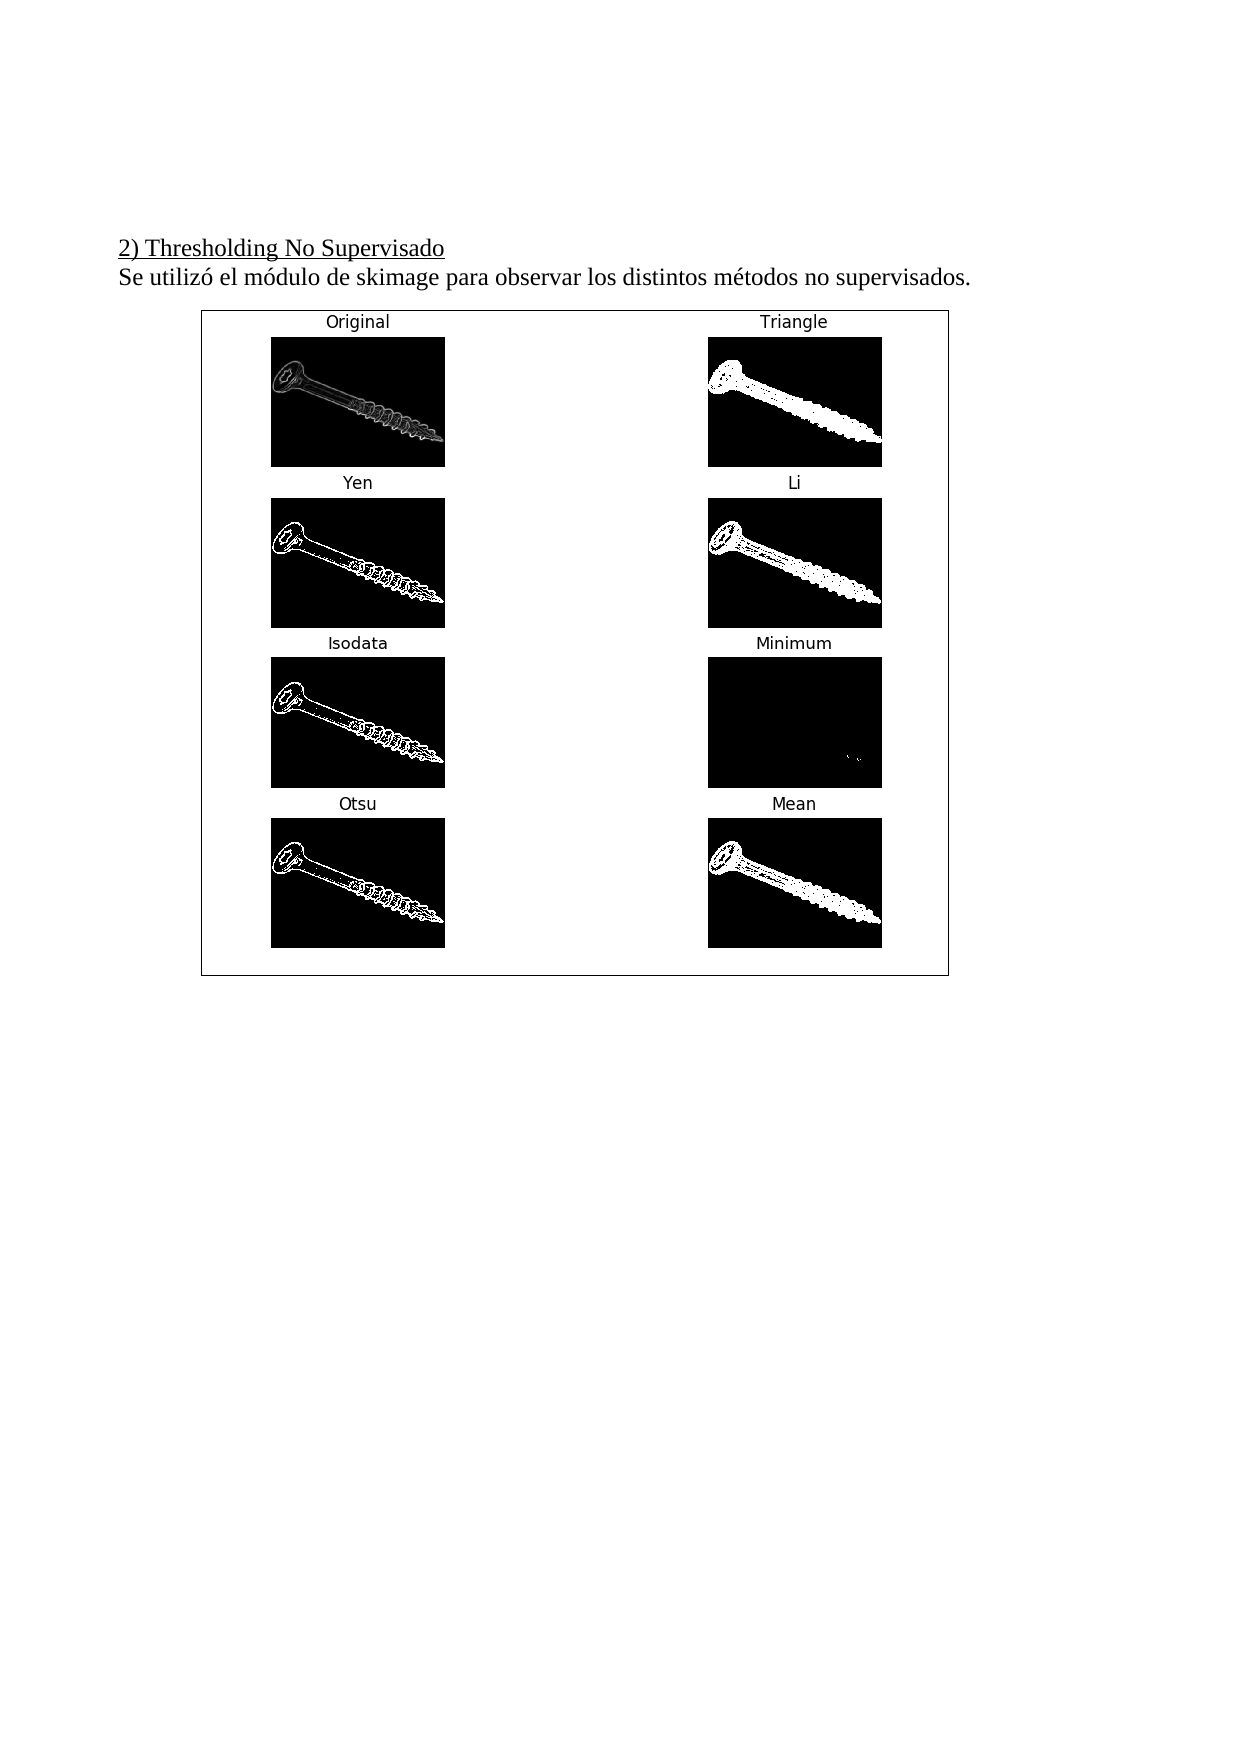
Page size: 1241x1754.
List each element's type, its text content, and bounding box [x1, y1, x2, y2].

picture [204, 313, 946, 973]
text 2) Thresholding No Supervisado [118, 233, 1122, 262]
text Se utilizó el módulo de skimage para observar los distintos métodos no supervisados. [118, 262, 1122, 291]
